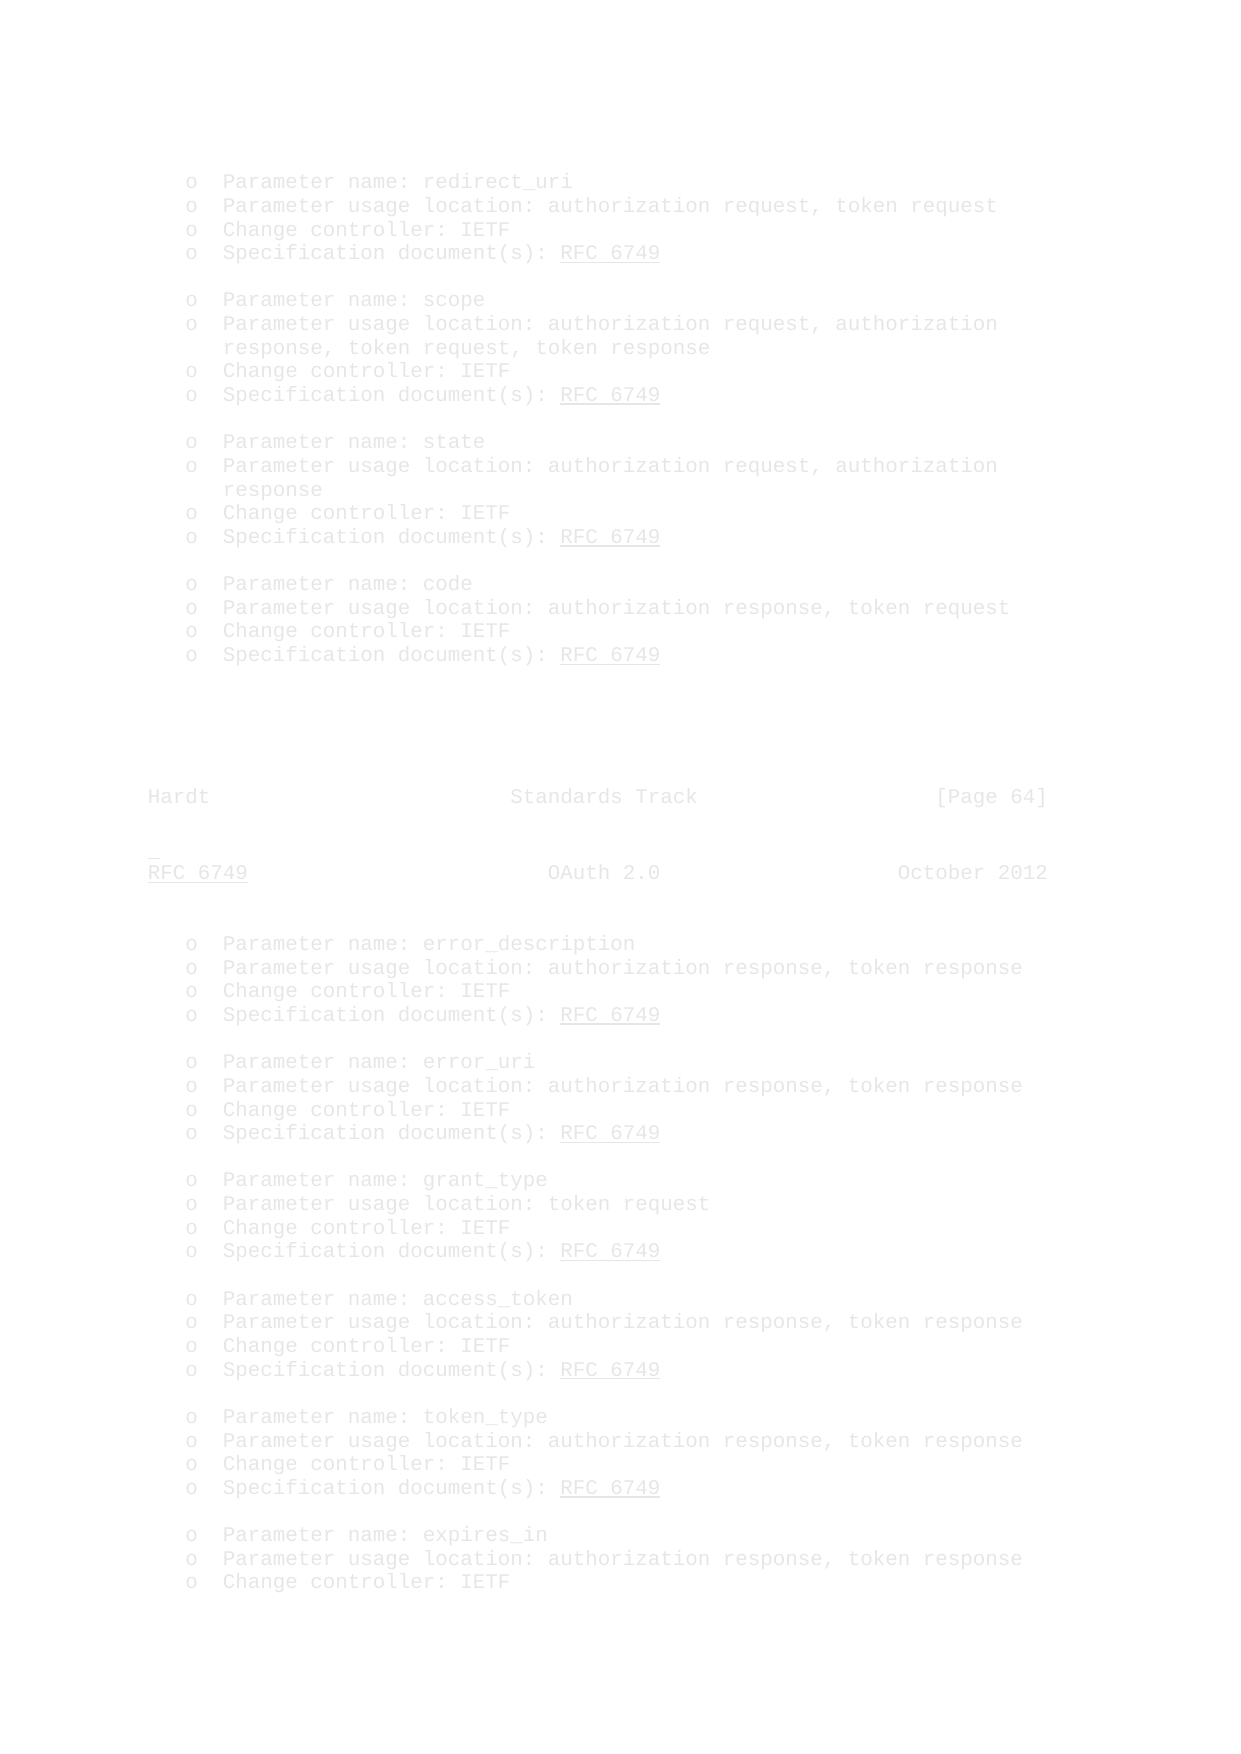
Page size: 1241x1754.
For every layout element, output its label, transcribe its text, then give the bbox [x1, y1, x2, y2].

text o Specification document(s): RFC 6749 [148, 526, 1093, 549]
text response, token request, token response [148, 337, 1093, 360]
text o Parameter name: redirect_uri [148, 171, 1093, 195]
text o Parameter usage location: authorization request, token request [148, 195, 1093, 218]
text o Parameter usage location: authorization response, token response [148, 957, 1093, 980]
text o Change controller: IETF [148, 218, 1093, 242]
text o Parameter usage location: authorization response, token response [148, 1075, 1093, 1098]
text o Specification document(s): RFC 6749 [148, 644, 1093, 668]
text response [148, 479, 1093, 502]
text o Change controller: IETF [148, 1453, 1093, 1477]
text o Change controller: IETF [148, 1335, 1093, 1359]
text o Parameter usage location: authorization response, token request [148, 597, 1093, 621]
text o Parameter name: scope [148, 289, 1093, 313]
text o Parameter name: error_uri [148, 1051, 1093, 1075]
text o Specification document(s): RFC 6749 [148, 1004, 1093, 1028]
text Hardt Standards Track [Page 64] [148, 786, 1093, 810]
text o Change controller: IETF [148, 621, 1093, 644]
text o Specification document(s): RFC 6749 [148, 1359, 1093, 1382]
text o Parameter usage location: token request [148, 1193, 1093, 1217]
text o Change controller: IETF [148, 502, 1093, 526]
text o Parameter usage location: authorization response, token response [148, 1548, 1093, 1571]
text o Parameter name: state [148, 431, 1093, 455]
text o Parameter name: expires_in [148, 1524, 1093, 1548]
text o Specification document(s): RFC 6749 [148, 1477, 1093, 1501]
text o Specification document(s): RFC 6749 [148, 384, 1093, 408]
text o Change controller: IETF [148, 980, 1093, 1004]
text o Specification document(s): RFC 6749 [148, 1122, 1093, 1146]
text o Parameter name: token_type [148, 1406, 1093, 1429]
text o Parameter usage location: authorization request, authorization [148, 313, 1093, 337]
text o Parameter name: code [148, 573, 1093, 597]
text o Specification document(s): RFC 6749 [148, 1240, 1093, 1264]
text o Change controller: IETF [148, 360, 1093, 384]
text o Change controller: IETF [148, 1217, 1093, 1240]
text o Parameter name: access_token [148, 1288, 1093, 1311]
text o Parameter usage location: authorization request, authorization [148, 455, 1093, 479]
text o Change controller: IETF [148, 1571, 1093, 1595]
text o Parameter usage location: authorization response, token response [148, 1311, 1093, 1335]
text o Specification document(s): RFC 6749 [148, 242, 1093, 266]
text RFC 6749 OAuth 2.0 October 2012 [148, 862, 1093, 886]
text o Change controller: IETF [148, 1098, 1093, 1122]
text o Parameter usage location: authorization response, token response [148, 1429, 1093, 1453]
text o Parameter name: error_description [148, 933, 1093, 957]
text o Parameter name: grant_type [148, 1169, 1093, 1193]
